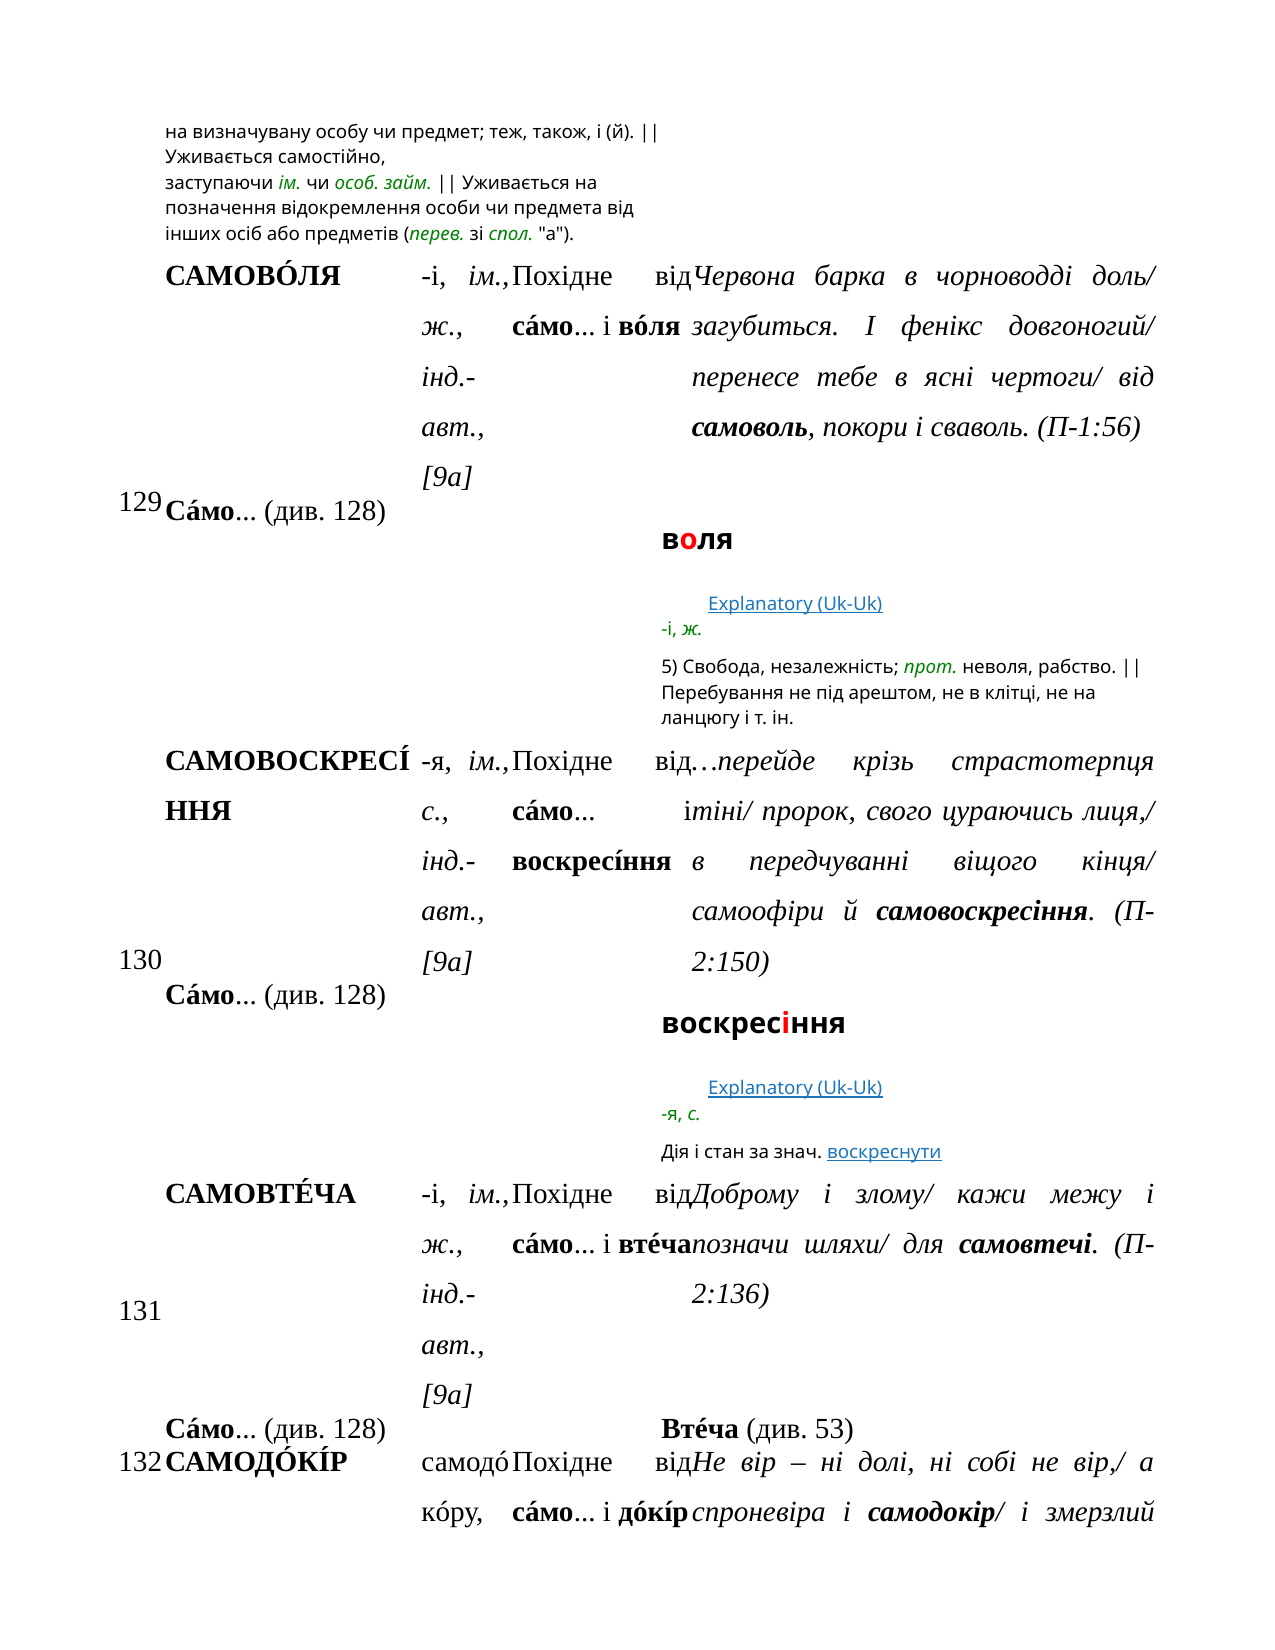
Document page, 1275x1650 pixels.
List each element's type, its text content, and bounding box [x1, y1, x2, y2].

table_cell Похідне від сáмо... і дóкíр [512, 1444, 692, 1528]
table_cell воскресіння Explanatory (Uk-Uk) -я, с. Дія і стан за знач. воскреснути [661, 978, 1157, 1176]
table_cell -і, ім., ж., інд.-авт., [9а] [421, 1176, 512, 1411]
table_cell на визначувану особу чи предмет; теж, також, і (й). || Уживається самостійно, заступаючи ім. чи особ. займ. || Уживається на позначення відокремлення особи чи предмета від інших осіб або предметів (перев. зі спол. "а"). [165, 118, 661, 258]
table_cell самодóкóру, [421, 1444, 512, 1528]
table_cell 129 [118, 258, 165, 743]
table_cell Сáмо... (див. 128) [165, 1411, 661, 1444]
table_cell Доброму і злому/ кажи межу і позначи шляхи/ для самовтечі. (П-2:136) [692, 1176, 1157, 1411]
table_cell 132 [118, 1444, 165, 1528]
table_cell [118, 118, 165, 258]
table_cell Не вір – ні долі, ні собі не вір,/ а спроневіра і самодокір/ і змерзлий [692, 1444, 1157, 1528]
table_cell Похідне від сáмо... і вóля [512, 258, 692, 493]
table_cell Похідне від сáмо... і втéча [512, 1176, 692, 1411]
table_cell -я, ім., с., інд.-авт., [9а] [421, 743, 512, 977]
table_cell -і, ім., ж., інд.-авт., [9а] [421, 258, 512, 493]
table_cell воля Explanatory (Uk-Uk) -і, ж. 5) Свобода, незалежність; прот. неволя, рабство. || Перебування не під арештом, не в клітці, не на ланцюгу і т. ін. [661, 493, 1157, 743]
table_cell Червона барка в чорноводді доль/ загубиться. І фенікс довгоногий/ перенесе тебе в ясні чертоги/ від самоволь, покори і сваволь. (П-1:56) [692, 258, 1157, 493]
table_cell Сáмо... (див. 128) [165, 978, 661, 1176]
table_cell Похідне від сáмо... і воскресíння [512, 743, 692, 977]
table_cell 130 [118, 743, 165, 1176]
table_cell Самовоскресíння [165, 743, 421, 977]
table_cell 131 [118, 1176, 165, 1444]
table_cell …перейде крізь страстотерпця тіні/ пророк, свого цураючись лиця,/ в передчуванні віщого кінця/ самоофіри й самовоскресіння. (П-2:150) [692, 743, 1157, 977]
table_cell Сáмо... (див. 128) [165, 493, 661, 743]
table_cell [661, 118, 1157, 258]
table_cell Самовтéча [165, 1176, 421, 1411]
table_cell Втéча (див. 53) [661, 1411, 1157, 1444]
table_cell Самодóкíр [165, 1444, 421, 1528]
table_cell Самовóля [165, 258, 421, 493]
